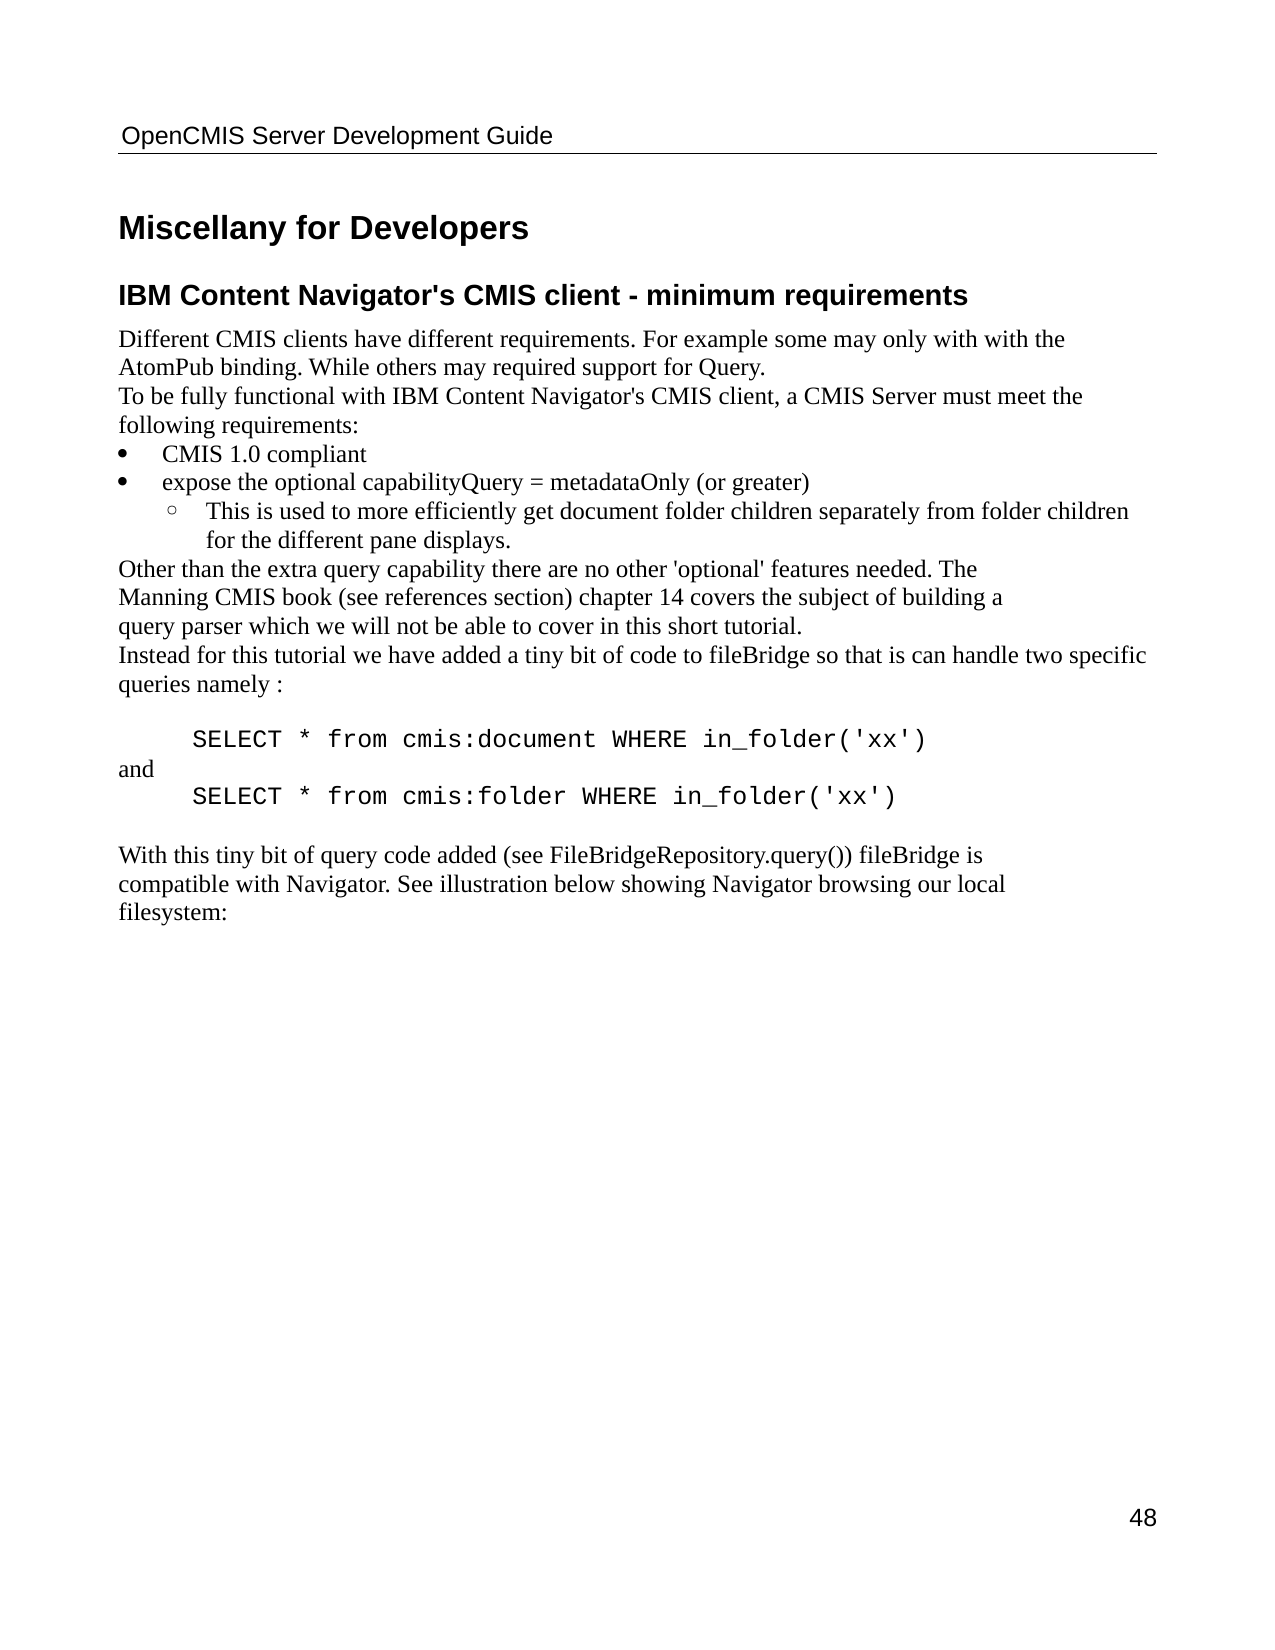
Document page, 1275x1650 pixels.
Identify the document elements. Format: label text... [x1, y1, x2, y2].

subtitle IBM Content Navigator's CMIS client - minimum requirements [118, 278, 1157, 311]
text and [118, 754, 1157, 783]
text compatible with Navigator. See illustration below showing Navigator browsing our local [118, 869, 1157, 897]
text SELECT * from cmis:document WHERE in_folder('xx') [118, 726, 1157, 754]
text query parser which we will not be able to cover in this short tutorial. [118, 611, 1157, 640]
list CMIS 1.0 compliant [118, 439, 1157, 467]
list expose the optional capabilityQuery = metadataOnly (or greater) [118, 467, 1157, 496]
text Other than the extra query capability there are no other 'optional' features needed. The [118, 554, 1157, 582]
text SELECT * from cmis:folder WHERE in_folder('xx') [118, 783, 1157, 812]
list This is used to more efficiently get document folder children separately from folder children for the different pane displays. [162, 496, 1157, 554]
text With this tiny bit of query code added (see FileBridgeRepository.query()) fileBridge is [118, 840, 1157, 869]
text To be fully functional with IBM Content Navigator's CMIS client, a CMIS Server must meet the following requirements: [118, 381, 1157, 439]
text Instead for this tutorial we have added a tiny bit of code to fileBridge so that is can handle two specific queries namely : [118, 640, 1157, 697]
text filesystem: [118, 897, 1157, 926]
subtitle Miscellany for Developers [118, 208, 1157, 246]
text Different CMIS clients have different requirements. For example some may only with with the AtomPub binding. While others may required support for Query. [118, 324, 1157, 381]
text Manning CMIS book (see references section) chapter 14 covers the subject of building a [118, 582, 1157, 611]
